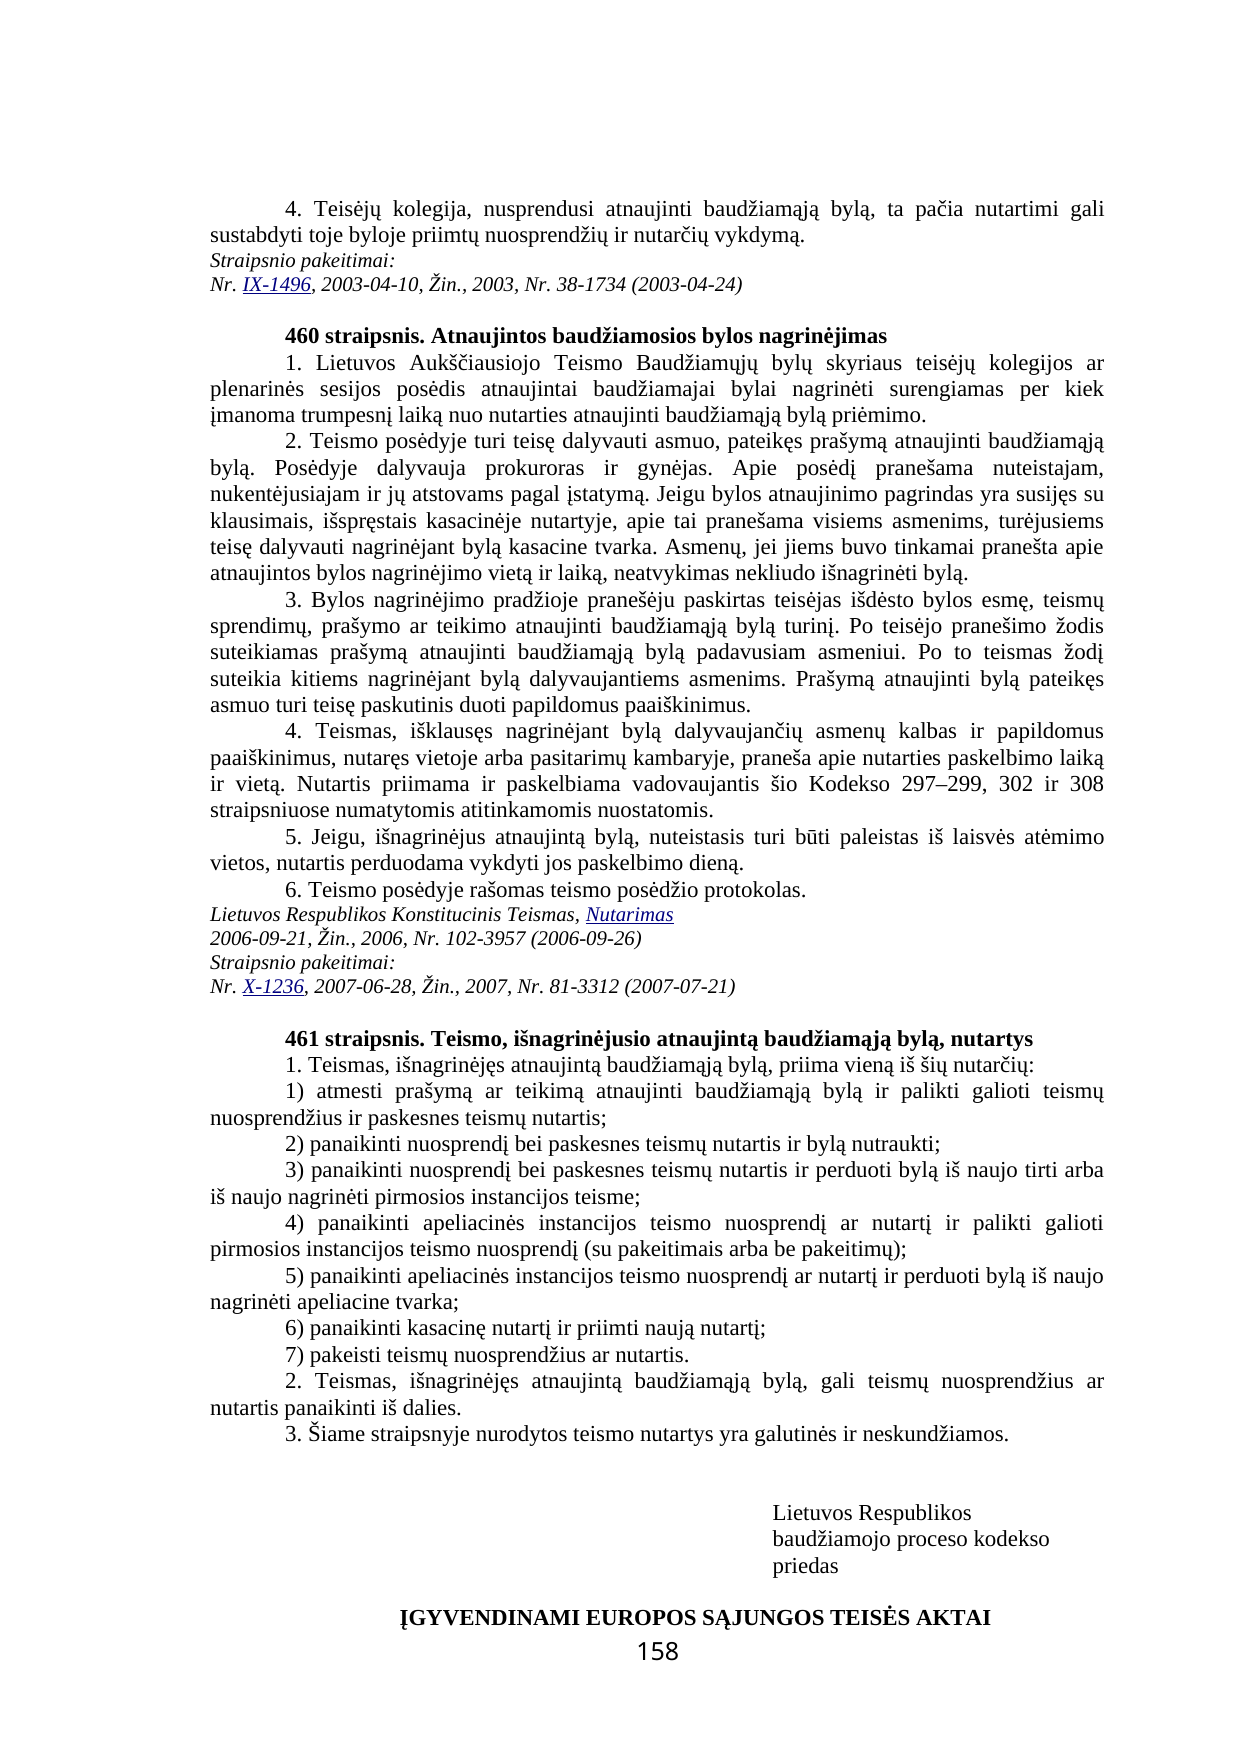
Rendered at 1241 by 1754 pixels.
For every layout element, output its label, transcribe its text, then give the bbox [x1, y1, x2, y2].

text 1) atmesti prašymą ar teikimą atnaujinti baudžiamąją bylą ir palikti galioti teismų nuosprendžius ir paskesnes teismų nutartis; [210, 1077, 1106, 1130]
text Lietuvos Respublikos [772, 1499, 1106, 1525]
text Nr. IX-1496, 2003-04-10, Žin., 2003, Nr. 38-1734 (2003-04-24) [210, 272, 1106, 296]
text 2) panaikinti nuosprendį bei paskesnes teismų nutartis ir bylą nutraukti; [210, 1130, 1106, 1156]
text 460 straipsnis. Atnaujintos baudžiamosios bylos nagrinėjimas [210, 322, 1106, 348]
text Lietuvos Respublikos Konstitucinis Teismas, Nutarimas [210, 902, 1106, 926]
text 5. Jeigu, išnagrinėjus atnaujintą bylą, nuteistasis turi būti paleistas iš laisvės atėmimo vietos, nutartis perduodama vykdyti jos paskelbimo dieną. [210, 823, 1106, 876]
text 2. Teismo posėdyje turi teisę dalyvauti asmuo, pateikęs prašymą atnaujinti baudžiamąją bylą. Posėdyje dalyvauja prokuroras ir gynėjas. Apie posėdį pranešama nuteistajam, nukentėjusiajam ir jų atstovams pagal įstatymą. Jeigu bylos atnaujinimo pagrindas yra susijęs su klausimais, išspręstais kasacinėje nutartyje, apie tai pranešama visiems asmenims, turėjusiems teisę dalyvauti nagrinėjant bylą kasacine tvarka. Asmenų, jei jiems buvo tinkamai pranešta apie atnaujintos bylos nagrinėjimo vietą ir laiką, neatvykimas nekliudo išnagrinėti bylą. [210, 428, 1106, 586]
text 6) panaikinti kasacinę nutartį ir priimti naują nutartį; [210, 1314, 1106, 1341]
text baudžiamojo proceso kodekso [772, 1525, 1106, 1552]
text 6. Teismo posėdyje rašomas teismo posėdžio protokolas. [210, 876, 1106, 902]
text 4) panaikinti apeliacinės instancijos teismo nuosprendį ar nutartį ir palikti galioti pirmosios instancijos teismo nuosprendį (su pakeitimais arba be pakeitimų); [210, 1209, 1106, 1262]
text Straipsnio pakeitimai: [210, 950, 1106, 974]
text Nr. X-1236, 2007-06-28, Žin., 2007, Nr. 81-3312 (2007-07-21) [210, 974, 1106, 998]
text 3. Šiame straipsnyje nurodytos teismo nutartys yra galutinės ir neskundžiamos. [210, 1420, 1106, 1446]
text 1. Teismas, išnagrinėjęs atnaujintą baudžiamąją bylą, priima vieną iš šių nutarčių: [210, 1051, 1106, 1077]
text Straipsnio pakeitimai: [210, 248, 1106, 272]
text 1. Lietuvos Aukščiausiojo Teismo Baudžiamųjų bylų skyriaus teisėjų kolegijos ar plenarinės sesijos posėdis atnaujintai baudžiamajai bylai nagrinėti surengiamas per kiek įmanoma trumpesnį laiką nuo nutarties atnaujinti baudžiamąją bylą priėmimo. [210, 348, 1106, 428]
text 3) panaikinti nuosprendį bei paskesnes teismų nutartis ir perduoti bylą iš naujo tirti arba iš naujo nagrinėti pirmosios instancijos teisme; [210, 1156, 1106, 1209]
text 3. Bylos nagrinėjimo pradžioje pranešėju paskirtas teisėjas išdėsto bylos esmę, teismų sprendimų, prašymo ar teikimo atnaujinti baudžiamąją bylą turinį. Po teisėjo pranešimo žodis suteikiamas prašymą atnaujinti baudžiamąją bylą padavusiam asmeniui. Po to teismas žodį suteikia kitiems nagrinėjant bylą dalyvaujantiems asmenims. Prašymą atnaujinti bylą pateikęs asmuo turi teisę paskutinis duoti papildomus paaiškinimus. [210, 586, 1106, 717]
text 2. Teismas, išnagrinėjęs atnaujintą baudžiamąją bylą, gali teismų nuosprendžius ar nutartis panaikinti iš dalies. [210, 1367, 1106, 1420]
text 5) panaikinti apeliacinės instancijos teismo nuosprendį ar nutartį ir perduoti bylą iš naujo nagrinėti apeliacine tvarka; [210, 1262, 1106, 1314]
text ĮGYVENDINAMI EUROPOS SĄJUNGOS TEISĖS AKTAI [210, 1604, 1106, 1631]
text 4. Teisėjų kolegija, nusprendusi atnaujinti baudžiamąją bylą, ta pačia nutartimi gali sustabdyti toje byloje priimtų nuosprendžių ir nutarčių vykdymą. [210, 195, 1106, 248]
text 2006-09-21, Žin., 2006, Nr. 102-3957 (2006-09-26) [210, 926, 1106, 950]
text 4. Teismas, išklausęs nagrinėjant bylą dalyvaujančių asmenų kalbas ir papildomus paaiškinimus, nutaręs vietoje arba pasitarimų kambaryje, praneša apie nutarties paskelbimo laiką ir vietą. Nutartis priimama ir paskelbiama vadovaujantis šio Kodekso 297–299, 302 ir 308 straipsniuose numatytomis atitinkamomis nuostatomis. [210, 717, 1106, 823]
text 7) pakeisti teismų nuosprendžius ar nutartis. [210, 1341, 1106, 1367]
text 461 straipsnis. Teismo, išnagrinėjusio atnaujintą baudžiamąją bylą, nutartys [285, 1024, 1106, 1051]
text priedas [772, 1552, 1106, 1578]
